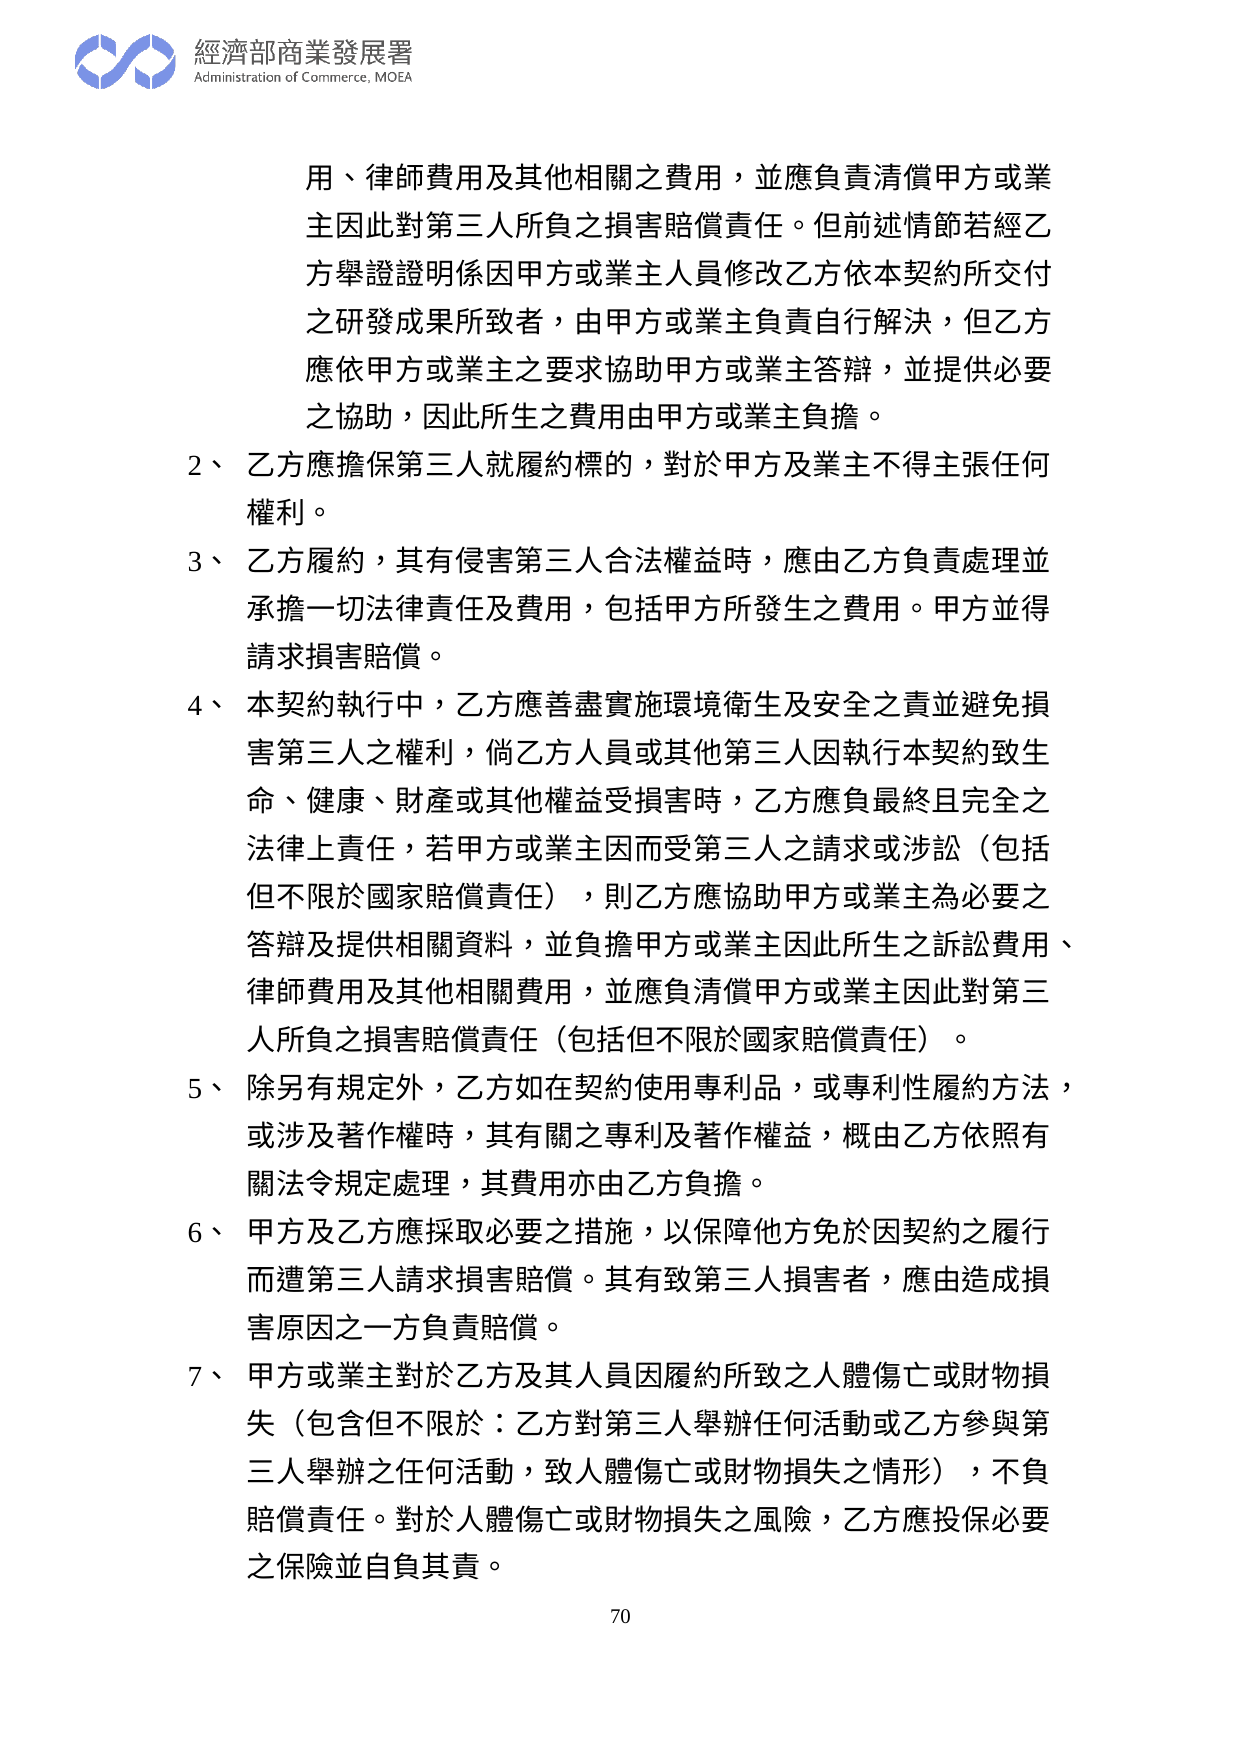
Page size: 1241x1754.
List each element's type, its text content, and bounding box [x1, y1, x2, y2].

list 除另有規定外，乙方如在契約使用專利品，或專利性履約方法，或涉及著作權時，其有關之專利及著作權益，概由乙方依照有關法令規定處理，其費用亦由乙方負擔。 [187, 1060, 1053, 1204]
list 本契約執行中，乙方應善盡實施環境衛生及安全之責並避免損害第三人之權利，倘乙方人員或其他第三人因執行本契約致生命、健康、財產或其他權益受損害時，乙方應負最終且完全之法律上責任，若甲方或業主因而受第三人之請求或涉訟（包括但不限於國家賠償責任），則乙方應協助甲方或業主為必要之答辯及提供相關資料，並負擔甲方或業主因此所生之訴訟費用、律師費用及其他相關費用，並應負清償甲方或業主因此對第三人所負之損害賠償責任（包括但不限於國家賠償責任）。 [187, 677, 1053, 1060]
list 甲方或業主對於乙方及其人員因履約所致之人體傷亡或財物損失（包含但不限於：乙方對第三人舉辦任何活動或乙方參與第三人舉辦之任何活動，致人體傷亡或財物損失之情形），不負賠償責任。對於人體傷亡或財物損失之風險，乙方應投保必要之保險並自負其責。 [187, 1348, 1053, 1587]
list 甲方及乙方應採取必要之措施，以保障他方免於因契約之履行而遭第三人請求損害賠償。其有致第三人損害者，應由造成損害原因之一方負責賠償。 [187, 1204, 1053, 1348]
list 乙方應擔保第三人就履約標的，對於甲方及業主不得主張任何權利。 [187, 437, 1053, 533]
list 乙方履約，其有侵害第三人合法權益時，應由乙方負責處理並承擔一切法律責任及費用，包括甲方所發生之費用。甲方並得請求損害賠償。 [187, 533, 1053, 677]
list 用、律師費用及其他相關之費用，並應負責清償甲方或業主因此對第三人所負之損害賠償責任。但前述情節若經乙方舉證證明係因甲方或業主人員修改乙方依本契約所交付之研發成果所致者，由甲方或業主負責自行解決，但乙方應依甲方或業主之要求協助甲方或業主答辯，並提供必要之協助，因此所生之費用由甲方或業主負擔。 [247, 150, 1053, 437]
